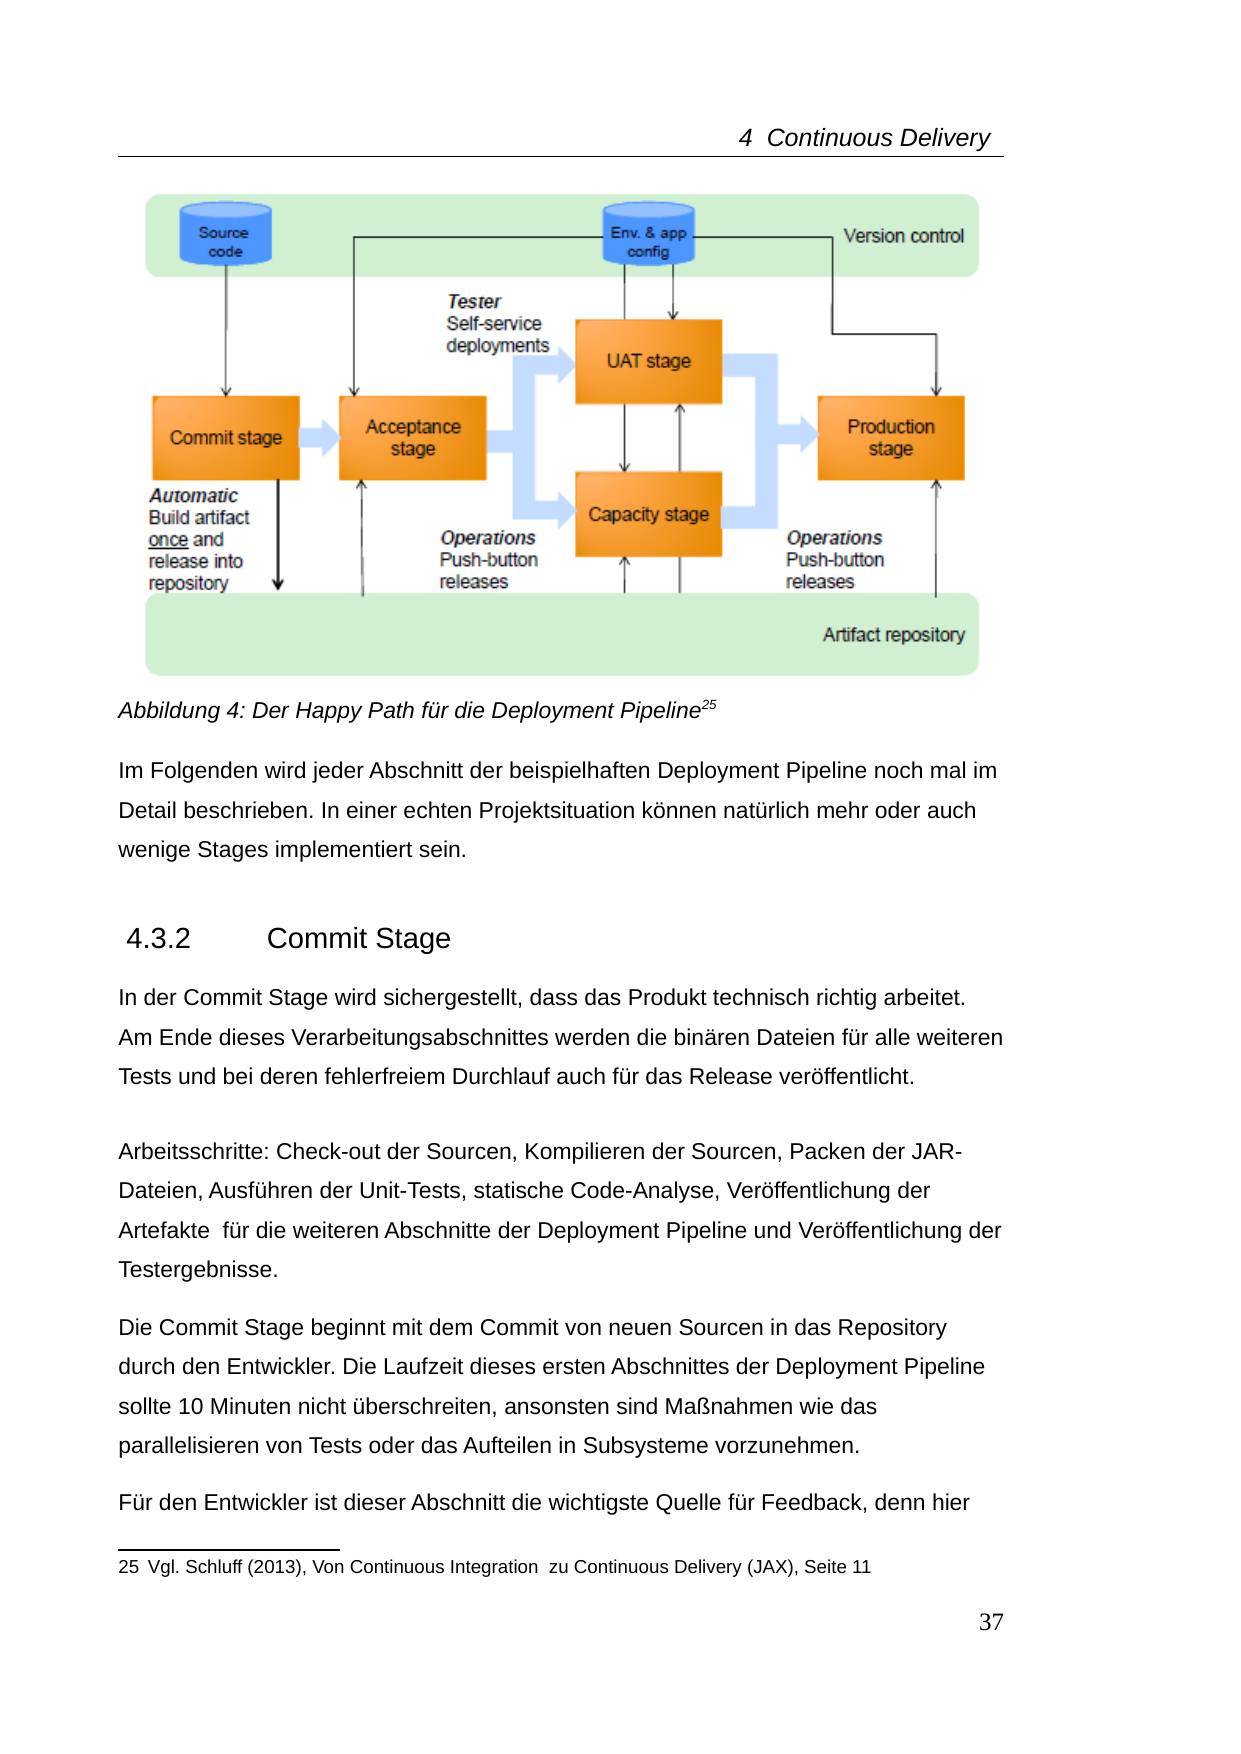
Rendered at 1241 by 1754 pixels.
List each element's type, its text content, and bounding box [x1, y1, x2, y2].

text In der Commit Stage wird sichergestellt, dass das Produkt technisch richtig arbeitet. Am Ende dieses Verarbeitungsabschnittes werden die binären Dateien für alle weiteren Tests und bei deren fehlerfreiem Durchlauf auch für das Release veröffentlicht. [118, 984, 1004, 1089]
subtitle Commit Stage [118, 921, 1004, 955]
text Für den Entwickler ist dieser Abschnitt die wichtigste Quelle für Feedback, denn hier [118, 1489, 1004, 1516]
text Arbeitsschritte: Check-out der Sourcen, Kompilieren der Sourcen, Packen der JAR-Dateien, Ausführen der Unit-Tests, statische Code-Analyse, Veröffentlichung der Artefakte für die weiteren Abschnitte der Deployment Pipeline und Veröffentlichung der Testergebnisse. [118, 1138, 1004, 1283]
text Die Commit Stage beginnt mit dem Commit von neuen Sourcen in das Repository durch den Entwickler. Die Laufzeit dieses ersten Abschnittes der Deployment Pipeline sollte 10 Minuten nicht überschreiten, ansonsten sind Maßnahmen wie das parallelisieren von Tests oder das Aufteilen in Subsysteme vorzunehmen. [118, 1314, 1004, 1458]
text Im Folgenden wird jeder Abschnitt der beispielhaften Deployment Pipeline noch mal im Detail beschrieben. In einer echten Projektsituation können natürlich mehr oder auch wenige Stages implementiert sein. [118, 757, 1004, 862]
picture [136, 185, 987, 684]
text Abbildung 4: Der Happy Path für die Deployment Pipeline [118, 684, 1004, 723]
text Vgl. Schluff (2013), Von Continuous Integration zu Continuous Delivery (JAX), Seite 11 [118, 1556, 1004, 1578]
